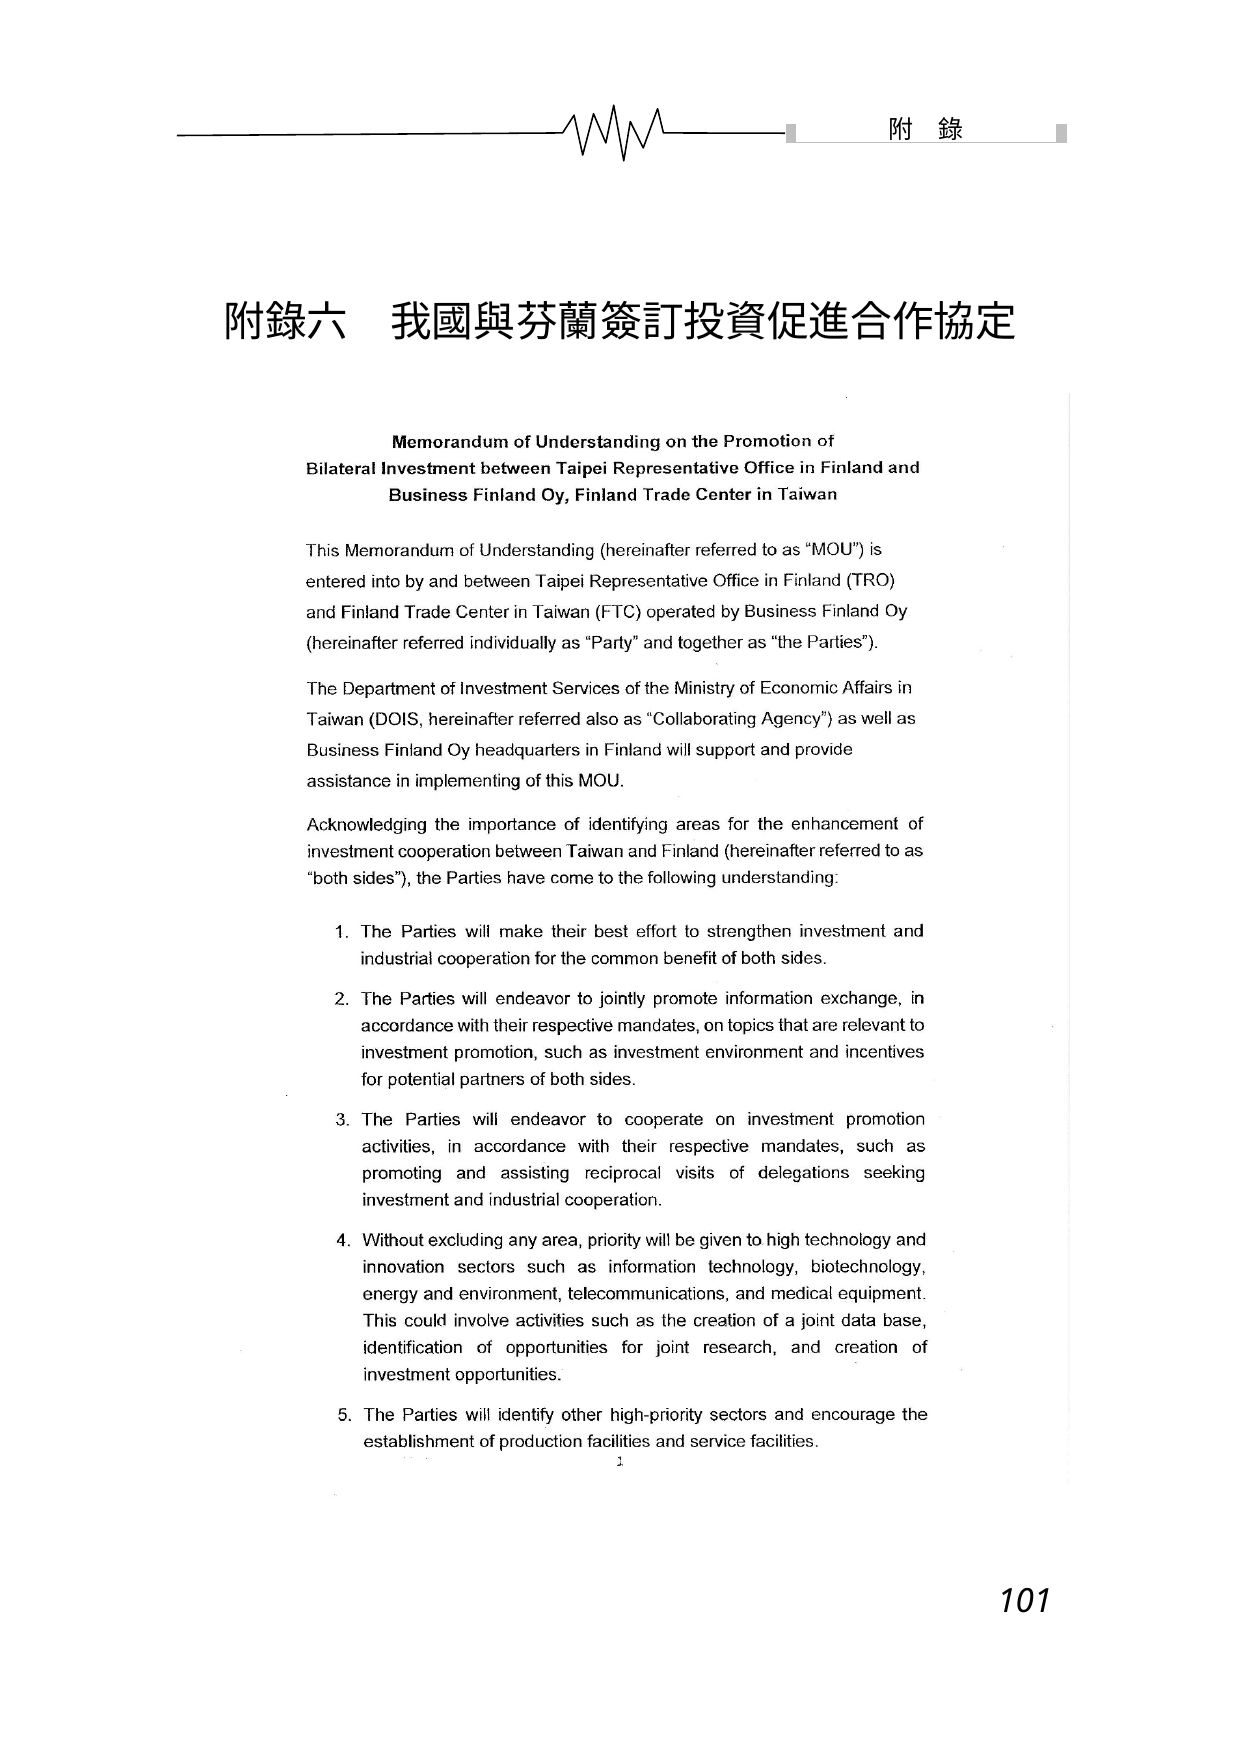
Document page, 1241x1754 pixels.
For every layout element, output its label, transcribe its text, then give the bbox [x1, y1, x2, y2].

picture [182, 393, 1070, 1497]
text 附錄六 我國與芬蘭簽訂投資促進合作協定 [183, 277, 1058, 339]
